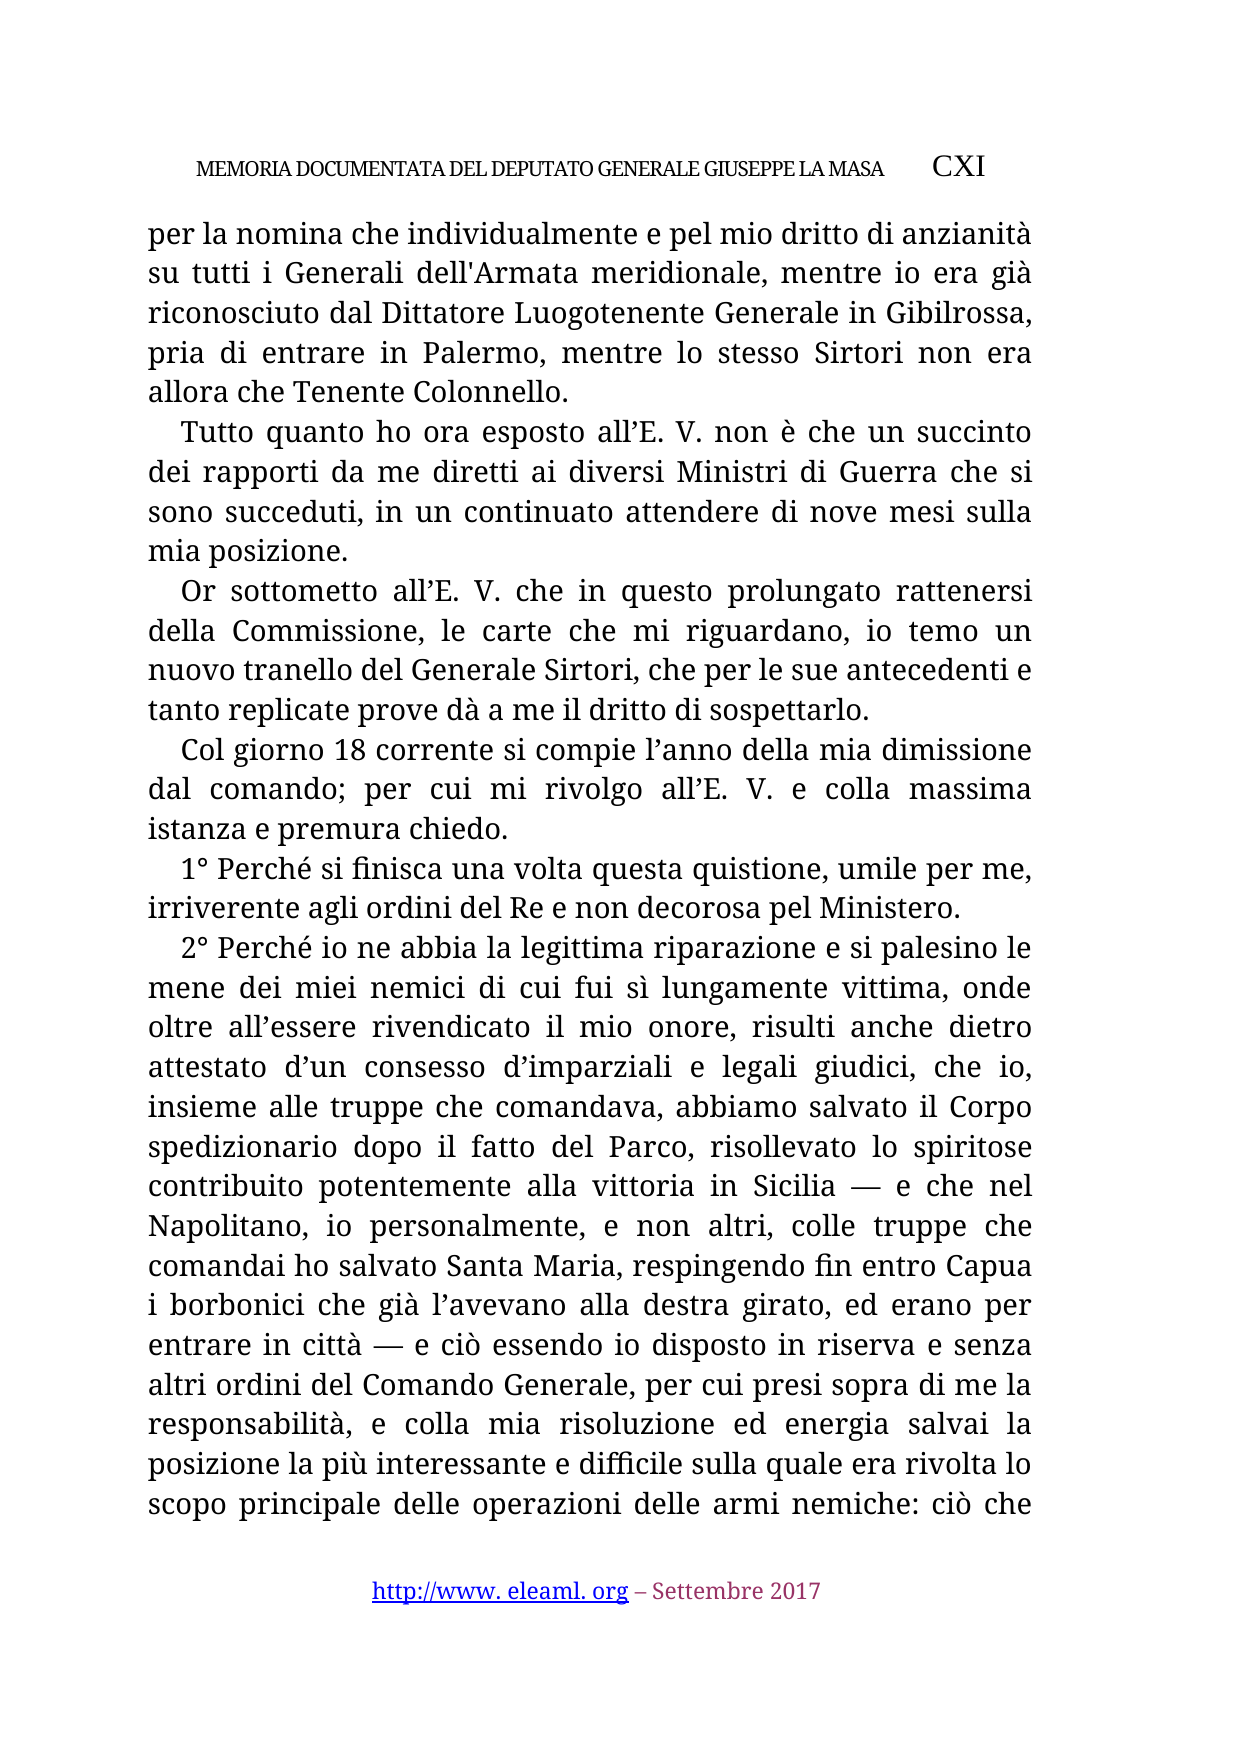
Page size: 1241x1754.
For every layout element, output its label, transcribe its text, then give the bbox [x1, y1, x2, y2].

text 1° Perché si finisca una volta questa quistione, umile per me, irriverente agli ordini del Re e non decorosa pel Ministero. [148, 848, 1033, 927]
text 2° Perché io ne abbia la legittima riparazione e si palesino le mene dei miei nemici di cui fui sì lungamente vittima, onde oltre all’essere rivendicato il mio onore, risulti anche dietro attestato d’un consesso d’imparziali e legali giudici, che io, insieme alle truppe che comandava, abbiamo salvato il Corpo spedizionario dopo il fatto del Parco, risollevato lo spiritose contribuito potentemente alla vittoria in Sicilia — e che nel Napolitano, io personalmente, e non altri, colle truppe che comandai ho salvato Santa Maria, respingendo fin entro Capua i borbonici che già l’avevano alla destra girato, ed erano per entrare in città — e ciò essendo io disposto in riserva e senza altri ordini del Comando Generale, per cui presi sopra di me la responsabilità, e colla mia risoluzione ed energia salvai la posizione la più interessante e difficile sulla quale era rivolta lo scopo principale delle operazioni delle armi nemiche: ciò che [148, 927, 1033, 1523]
text Tutto quanto ho ora esposto all’E. V. non è che un succinto dei rapporti da me diretti ai diversi Ministri di Guerra che si sono succeduti, in un continuato attendere di nove mesi sulla mia posizione. [148, 411, 1033, 570]
text Or sottometto all’E. V. che in questo prolungato rattenersi della Commissione, le carte che mi riguardano, io temo un nuovo tranello del Generale Sirtori, che per le sue antecedenti e tanto replicate prove dà a me il dritto di sospettarlo. [148, 570, 1033, 729]
text Col giorno 18 corrente si compie l’anno della mia dimissione dal comando; per cui mi rivolgo all’E. V. e colla massima istanza e premura chiedo. [148, 729, 1033, 848]
text per la nomina che individualmente e pel mio dritto di anzianità su tutti i Generali dell'Armata meridionale, mentre io era già riconosciuto dal Dittatore Luogotenente Generale in Gibilrossa, pria di entrare in Palermo, mentre lo stesso Sirtori non era allora che Tenente Colonnello. [148, 213, 1033, 411]
